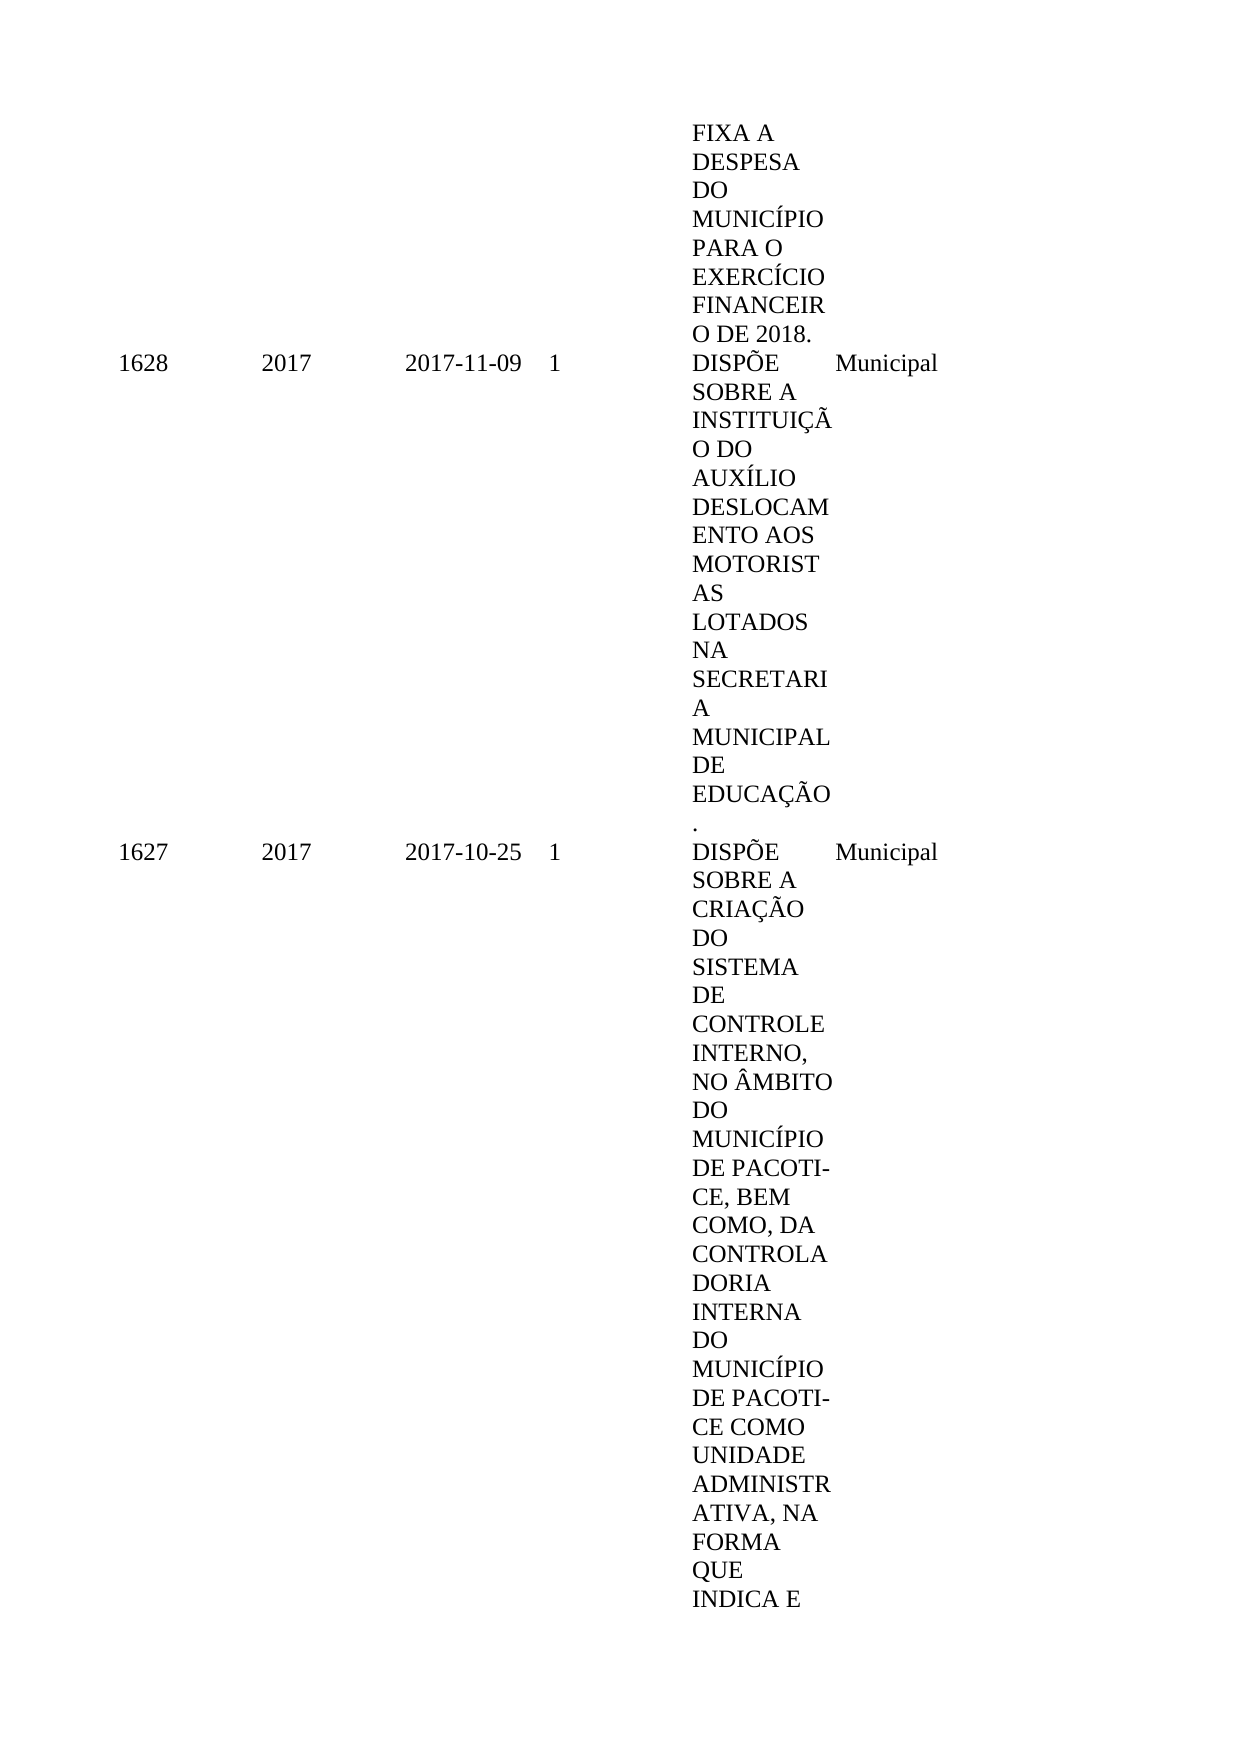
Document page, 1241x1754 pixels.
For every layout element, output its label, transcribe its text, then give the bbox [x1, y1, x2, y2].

table_cell 2017-10-25 [405, 837, 548, 1613]
table_cell DISPÕE SOBRE A CRIAÇÃO DO SISTEMA DE CONTROLE INTERNO, NO ÂMBITO DO MUNICÍPIO DE PACOTI-CE, BEM COMO, DA CONTROLADORIA INTERNA DO MUNICÍPIO DE PACOTI-CE COMO UNIDADE ADMINISTRATIVA, NA FORMA QUE INDICA E [692, 837, 835, 1613]
table_cell [979, 118, 1122, 348]
table_cell [118, 118, 261, 348]
table_cell 2017-11-09 [405, 348, 548, 837]
table_cell Municipal [835, 837, 979, 1613]
table_cell [979, 348, 1122, 837]
table_cell [405, 118, 548, 348]
table_cell [835, 118, 979, 348]
table_cell 1 [548, 837, 692, 1613]
table_cell [548, 118, 692, 348]
table_cell Municipal [835, 348, 979, 837]
table_cell 2017 [261, 837, 405, 1613]
table_cell FIXA A DESPESA DO MUNICÍPIO PARA O EXERCÍCIO FINANCEIRO DE 2018. [692, 118, 835, 348]
table_cell DISPÕE SOBRE A INSTITUIÇÃO DO AUXÍLIO DESLOCAMENTO AOS MOTORISTAS LOTADOS NA SECRETARIA MUNICIPAL DE EDUCAÇÃO. [692, 348, 835, 837]
table_cell 1 [548, 348, 692, 837]
table_cell 1628 [118, 348, 261, 837]
table_cell [261, 118, 405, 348]
table_cell 2017 [261, 348, 405, 837]
table_cell 1627 [118, 837, 261, 1613]
table_cell [979, 837, 1122, 1613]
